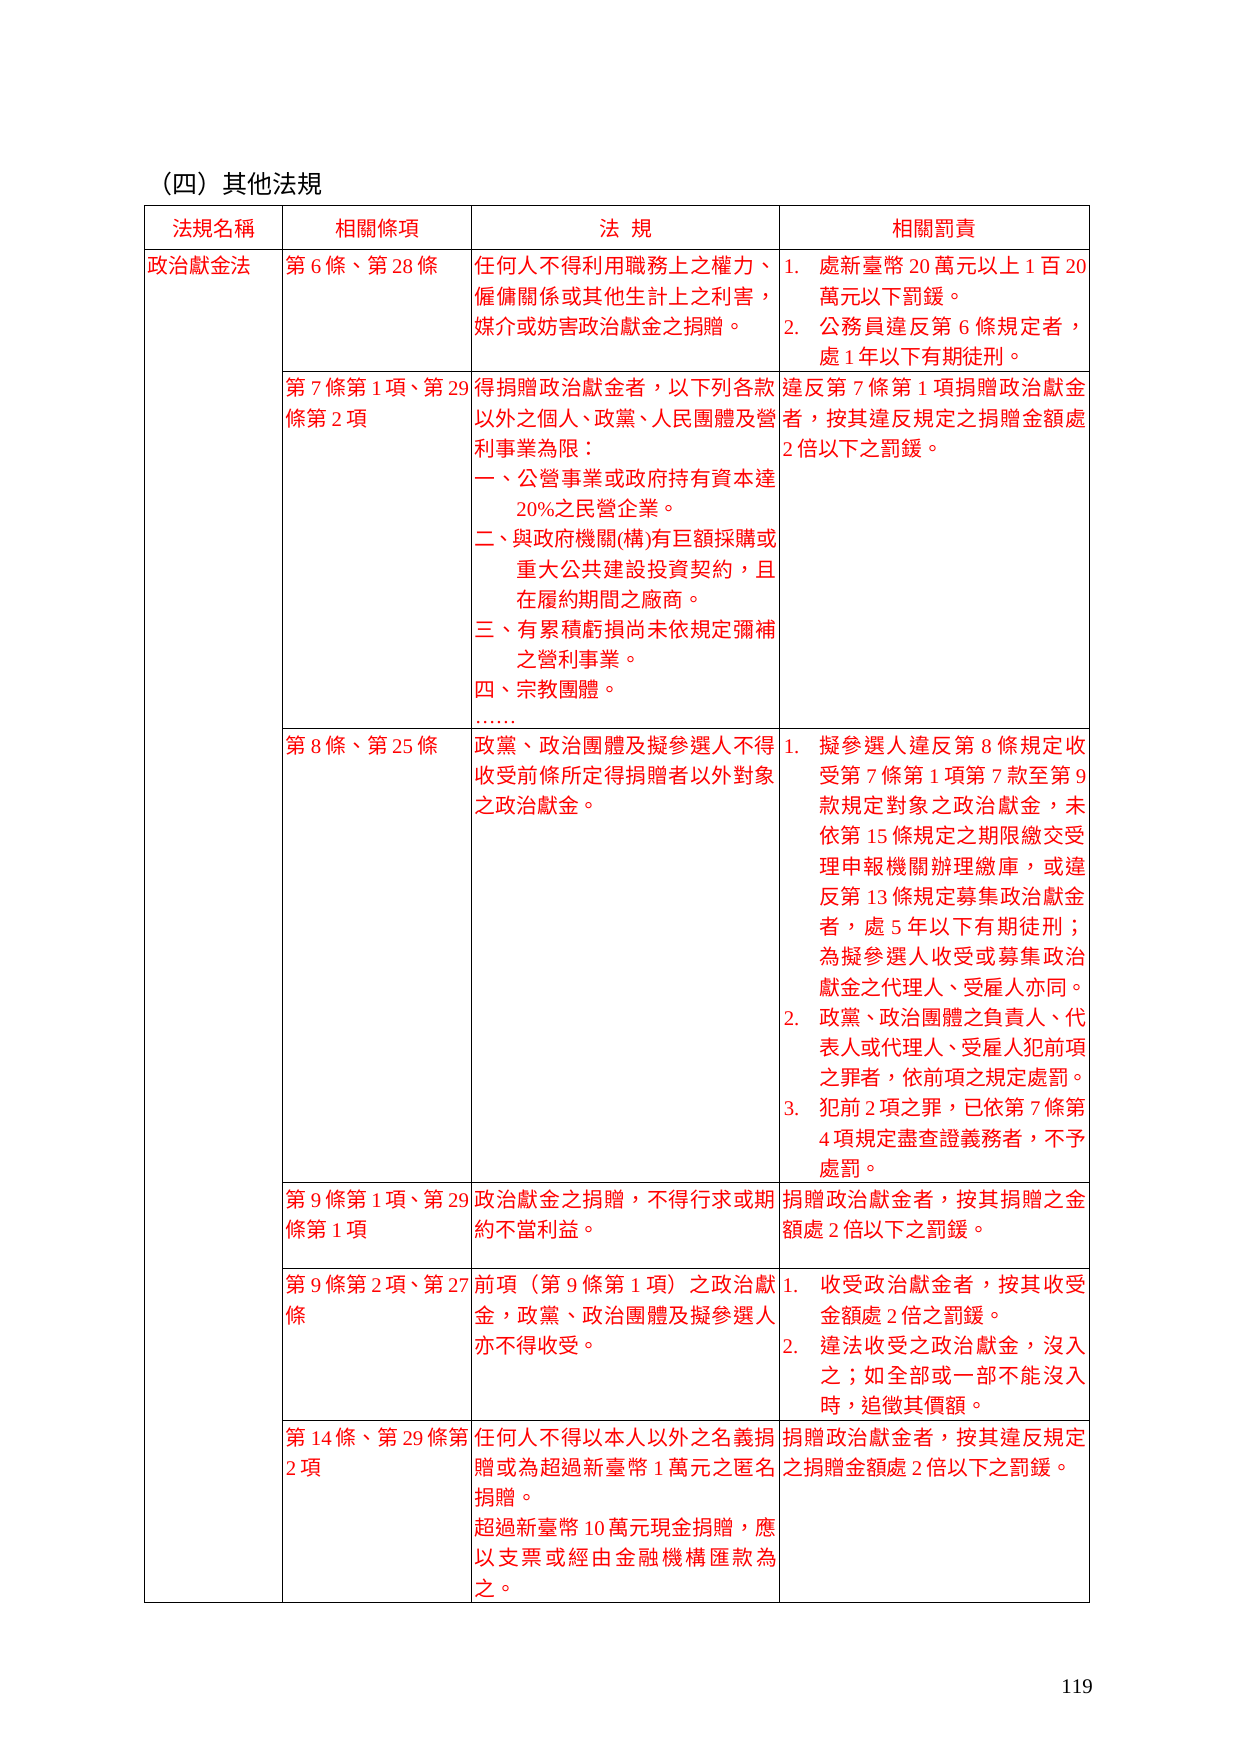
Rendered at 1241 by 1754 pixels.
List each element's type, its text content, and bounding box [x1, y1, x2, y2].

table_header 法 規 [472, 206, 779, 249]
table_cell 捐贈政治獻金者，按其違反規定之捐贈金額處2倍以下之罰鍰。 [780, 1421, 1089, 1602]
table_cell 第6條、第28條 [283, 250, 471, 371]
table_cell 政治獻金法 [145, 250, 282, 1602]
table_cell 違反第7條第1項捐贈政治獻金者，按其違反規定之捐贈金額處2倍以下之罰鍰。 [780, 372, 1089, 728]
table_header 相關條項 [283, 206, 471, 249]
table_header 法規名稱 [145, 206, 282, 249]
table_cell 收受政治獻金者，按其收受金額處2倍之罰鍰。 違法收受之政治獻金，沒入之；如全部或一部不能沒入時，追徵其價額。 [780, 1269, 1089, 1420]
table_header 相關罰責 [780, 206, 1089, 249]
table_cell 第8條、第25條 [283, 729, 471, 1182]
table_cell 處新臺幣20萬元以上1百20萬元以下罰鍰。 公務員違反第6條規定者，處1年以下有期徒刑。 [780, 250, 1089, 371]
table_cell 任何人不得利用職務上之權力、僱傭關係或其他生計上之利害，媒介或妨害政治獻金之捐贈。 [472, 250, 779, 371]
table_cell 第9條第2項、第27條 [283, 1269, 471, 1420]
text （四）其他法規 [148, 148, 1092, 205]
table_cell 任何人不得以本人以外之名義捐贈或為超過新臺幣1萬元之匿名捐贈。 超過新臺幣10萬元現金捐贈，應以支票或經由金融機構匯款為之。 [472, 1421, 779, 1602]
table_cell 第9條第1項、第29條第1項 [283, 1183, 471, 1268]
table_cell 擬參選人違反第8條規定收受第7條第1項第7款至第9款規定對象之政治獻金，未依第15條規定之期限繳交受理申報機關辦理繳庫，或違反第13條規定募集政治獻金者，處5年以下有期徒刑；為擬參選人收受或募集政治獻金之代理人、受雇人亦同。 政黨、政治團體之負責人、代表人或代理人、受雇人犯前項之罪者，依前項之規定處罰。 犯前2項之罪，已依第7條第4項規定盡查證義務者，不予處罰。 [780, 729, 1089, 1182]
table_cell 捐贈政治獻金者，按其捐贈之金額處2倍以下之罰鍰。 [780, 1183, 1089, 1268]
table_cell 政治獻金之捐贈，不得行求或期約不當利益。 [472, 1183, 779, 1268]
table_cell 政黨、政治團體及擬參選人不得收受前條所定得捐贈者以外對象之政治獻金。 [472, 729, 779, 1182]
table_cell 前項（第9條第1項）之政治獻金，政黨、政治團體及擬參選人亦不得收受。 [472, 1269, 779, 1420]
table_cell 第14條、第29條第2項 [283, 1421, 471, 1602]
table_cell 第7條第1項、第29條第2項 [283, 372, 471, 728]
table_cell 得捐贈政治獻金者，以下列各款以外之個人、政黨、人民團體及營利事業為限： 一、公營事業或政府持有資本達20%之民營企業。 二、與政府機關(構)有巨額採購或重大公共建設投資契約，且在履約期間之廠商。 三、有累積虧損尚未依規定彌補之營利事業。 四、宗教團體。 …… [472, 372, 779, 728]
